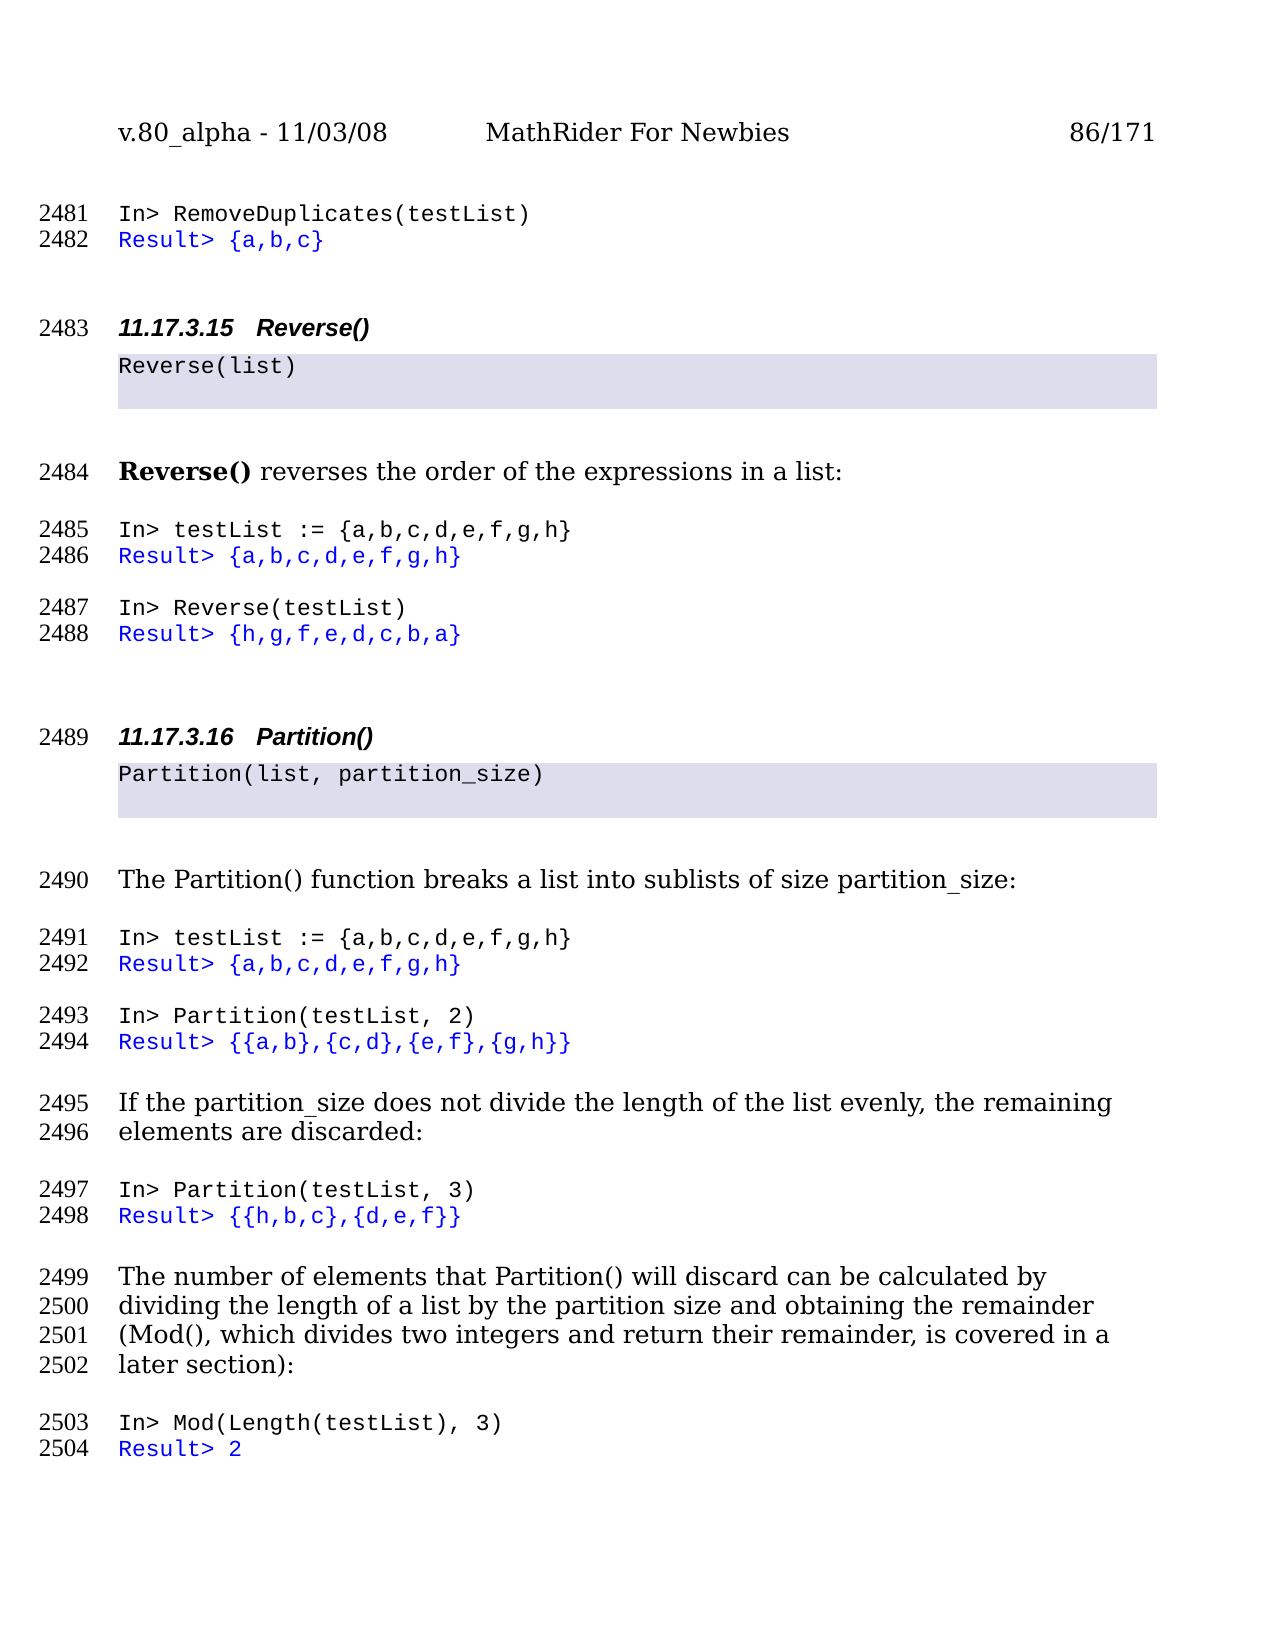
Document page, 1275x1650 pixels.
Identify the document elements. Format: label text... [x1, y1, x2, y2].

text In> testList := {a,b,c,d,e,f,g,h} [118, 518, 1157, 544]
subtitle Partition() [118, 722, 1157, 751]
text Result> {h,g,f,e,d,c,b,a} [118, 622, 1157, 648]
text In> Partition(testList, 3) [118, 1178, 1157, 1204]
text Result> {a,b,c,d,e,f,g,h} [118, 952, 1157, 978]
table_header Reverse(list) [118, 354, 1157, 409]
text Result> {{h,b,c},{d,e,f}} [118, 1204, 1157, 1230]
text Reverse() reverses the order of the expressions in a list: [118, 457, 1157, 486]
subtitle Reverse() [118, 313, 1157, 342]
text In> RemoveDuplicates(testList) [118, 203, 1157, 229]
text In> Mod(Length(testList), 3) [118, 1411, 1157, 1437]
text If the partition_size does not divide the length of the list evenly, the remaining elements are discarded: [118, 1088, 1157, 1146]
text Result> {a,b,c} [118, 229, 1157, 254]
table_header Partition(list, partition_size) [118, 763, 1157, 818]
text Result> {a,b,c,d,e,f,g,h} [118, 544, 1157, 570]
text The number of elements that Partition() will discard can be calculated by dividing the length of a list by the partition size and obtaining the remainder (Mod(), which divides two integers and return their remainder, is covered in a later section): [118, 1262, 1157, 1379]
text In> testList := {a,b,c,d,e,f,g,h} [118, 926, 1157, 952]
text Result> {{a,b},{c,d},{e,f},{g,h}} [118, 1030, 1157, 1056]
text In> Reverse(testList) [118, 596, 1157, 622]
text Result> 2 [118, 1437, 1157, 1463]
text In> Partition(testList, 2) [118, 1004, 1157, 1030]
text The Partition() function breaks a list into sublists of size partition_size: [118, 865, 1157, 894]
